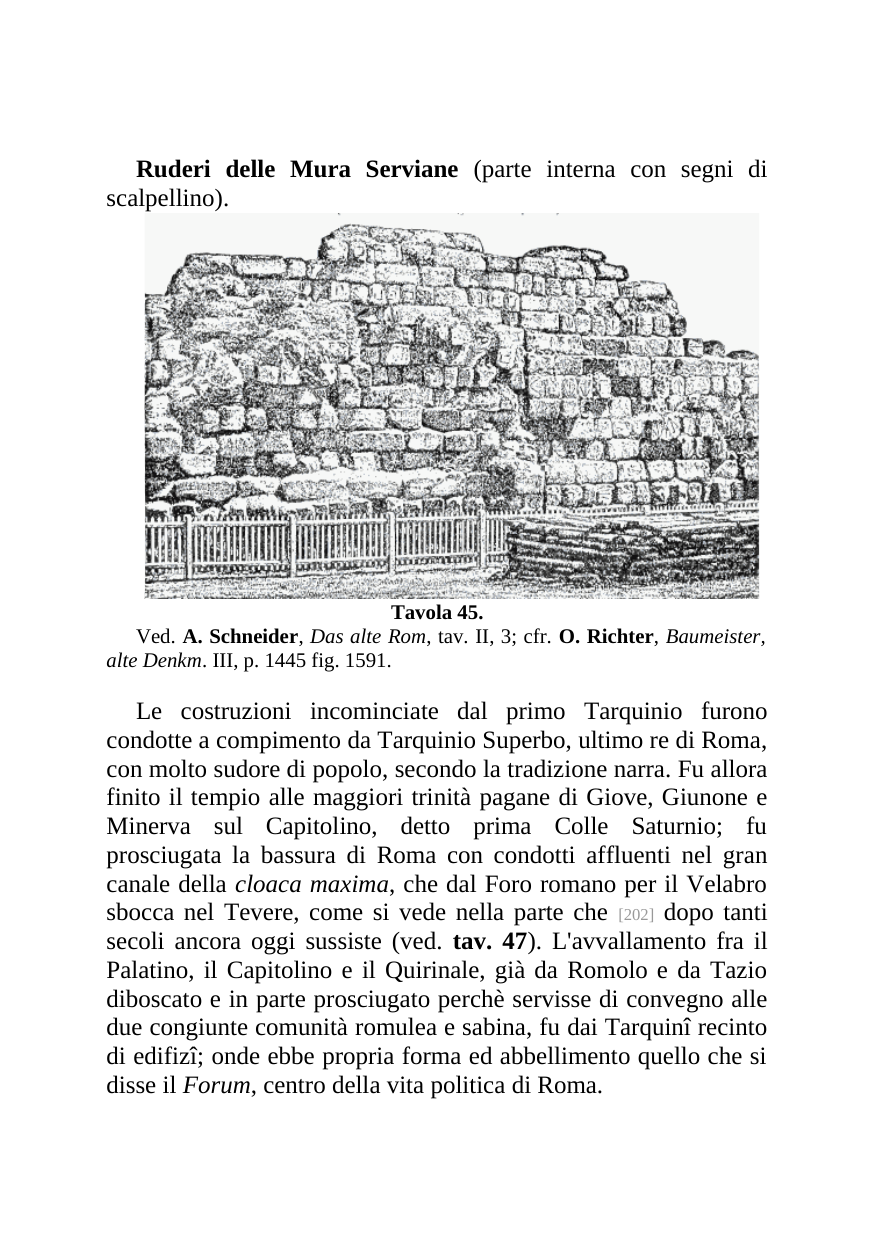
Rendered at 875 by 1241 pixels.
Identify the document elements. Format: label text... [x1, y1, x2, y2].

text Le costruzioni incominciate dal primo Tarquinio furono condotte a compimento da Tarquinio Superbo, ultimo re di Roma, con molto sudore di popolo, secondo la tradizione narra. Fu allora finito il tempio alle maggiori trinità pagane di Giove, Giunone e Minerva sul Capitolino, detto prima Colle Saturnio; fu prosciugata la bassura di Roma con condotti affluenti nel gran canale della cloaca maxima, che dal Foro romano per il Velabro sbocca nel Tevere, come si vede nella parte che [202] dopo tanti secoli ancora oggi sussiste (ved. tav. 47). L'avvallamento fra il Palatino, il Capitolino e il Quirinale, già da Romolo e da Tazio diboscato e in parte prosciugato perchè servisse di convegno alle due congiunte comunità romulea e sabina, fu dai Tarquinî recinto di edifizî; onde ebbe propria forma ed abbellimento quello che si disse il Forum, centro della vita politica di Roma. [106, 696, 768, 1099]
text Tavola 45. [106, 600, 768, 624]
text Ved. A. Schneider, Das alte Rom, tav. II, 3; cfr. O. Richter, Baumeister, alte Denkm. III, p. 1445 fig. 1591. [106, 624, 768, 672]
text Ruderi delle Mura Serviane (parte interna con segni di scalpellino). [106, 154, 768, 212]
picture [144, 213, 760, 599]
